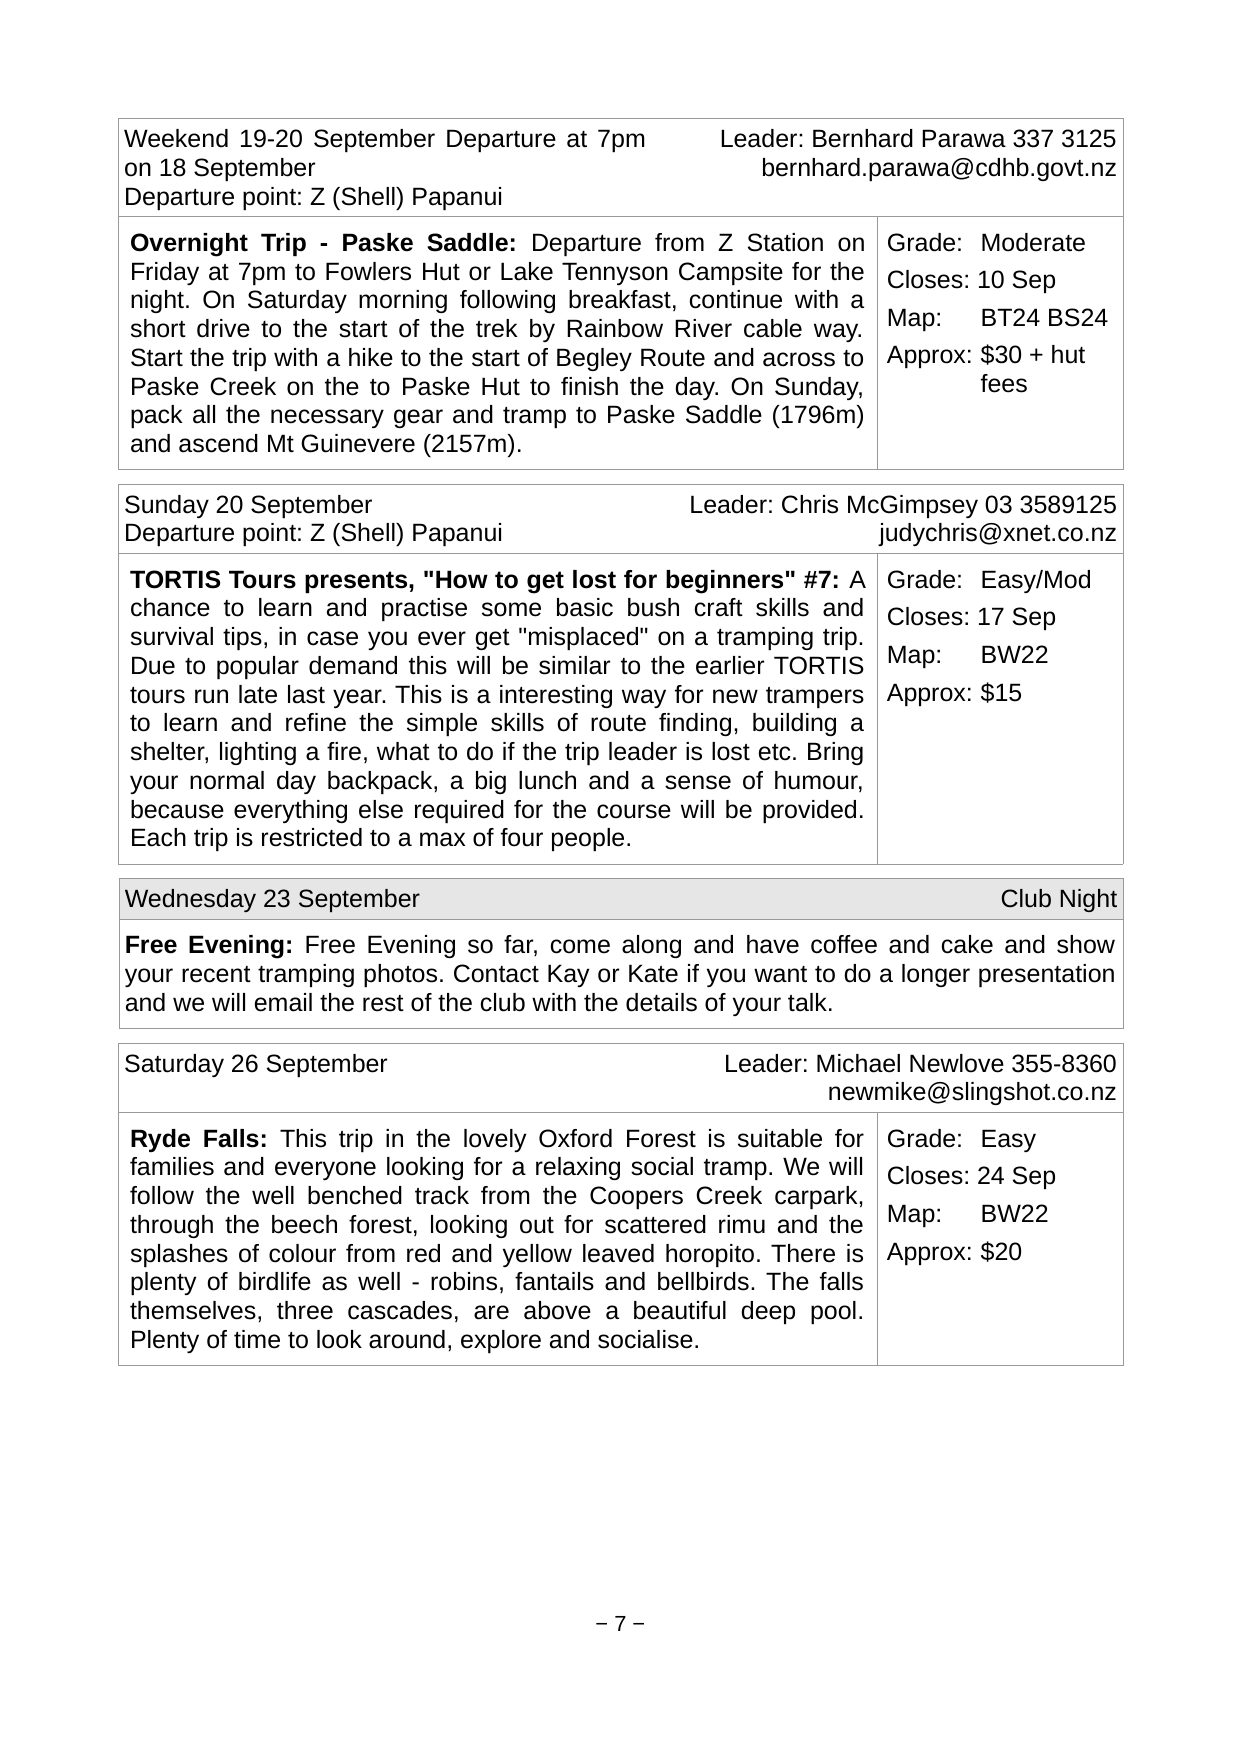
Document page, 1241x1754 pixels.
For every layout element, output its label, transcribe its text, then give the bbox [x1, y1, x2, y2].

table_cell Grade: Moderate Closes: 10 Sep Map: BT24 BS24 Approx: $30 + hut fees [878, 217, 1123, 469]
table_header Club Night [525, 879, 1123, 919]
table_header Sunday 20 September Departure point: Z (Shell) Papanui [119, 485, 652, 553]
table_cell TORTIS Tours presents, "How to get lost for beginners" #7: A chance to learn and practise some basic bush craft skills and survival tips, in case you ever get "misplaced" on a tramping trip. Due to popular demand this will be similar to the earlier TORTIS tours run late last year. This is a interesting way for new trampers to learn and refine the simple skills of route finding, building a shelter, lighting a fire, what to do if the trip leader is lost etc. Bring your normal day backpack, a big lunch and a sense of humour, because everything else required for the course will be provided. Each trip is restricted to a max of four people. [119, 554, 877, 864]
table_cell Free Evening: Free Evening so far, come along and have coffee and cake and show your recent tramping photos. Contact Kay or Kate if you want to do a longer presentation and we will email the rest of the club with the details of your talk. [120, 920, 1123, 1028]
table_header Weekend 19-20 September Departure at 7pm on 18 September Departure point: Z (Shell) Papanui [119, 119, 652, 216]
table_cell Grade: Easy Closes: 24 Sep Map: BW22 Approx: $20 [878, 1113, 1123, 1365]
table_cell Ryde Falls: This trip in the lovely Oxford Forest is suitable for families and everyone looking for a relaxing social tramp. We will follow the well benched track from the Coopers Creek carpark, through the beech forest, looking out for scattered rimu and the splashes of colour from red and yellow leaved horopito. There is plenty of birdlife as well - robins, fantails and bellbirds. The falls themselves, three cascades, are above a beautiful deep pool. Plenty of time to look around, explore and socialise. [119, 1113, 877, 1365]
table_header Leader: Bernhard Parawa 337 3125 bernhard.parawa@cdhb.govt.nz [653, 119, 1123, 216]
table_header Wednesday 23 September [120, 879, 525, 919]
table_header Leader: Michael Newlove 355-8360 newmike@slingshot.co.nz [653, 1044, 1123, 1112]
table_header Saturday 26 September [119, 1044, 652, 1112]
table_cell Grade: Easy/Mod Closes: 17 Sep Map: BW22 Approx: $15 [878, 554, 1123, 864]
table_header Leader: Chris McGimpsey 03 3589125 judychris@xnet.co.nz [653, 485, 1123, 553]
table_cell Overnight Trip - Paske Saddle: Departure from Z Station on Friday at 7pm to Fowlers Hut or Lake Tennyson Campsite for the night. On Saturday morning following breakfast, continue with a short drive to the start of the trek by Rainbow River cable way. Start the trip with a hike to the start of Begley Route and across to Paske Creek on the to Paske Hut to finish the day. On Sunday, pack all the necessary gear and tramp to Paske Saddle (1796m) and ascend Mt Guinevere (2157m). [119, 217, 877, 469]
